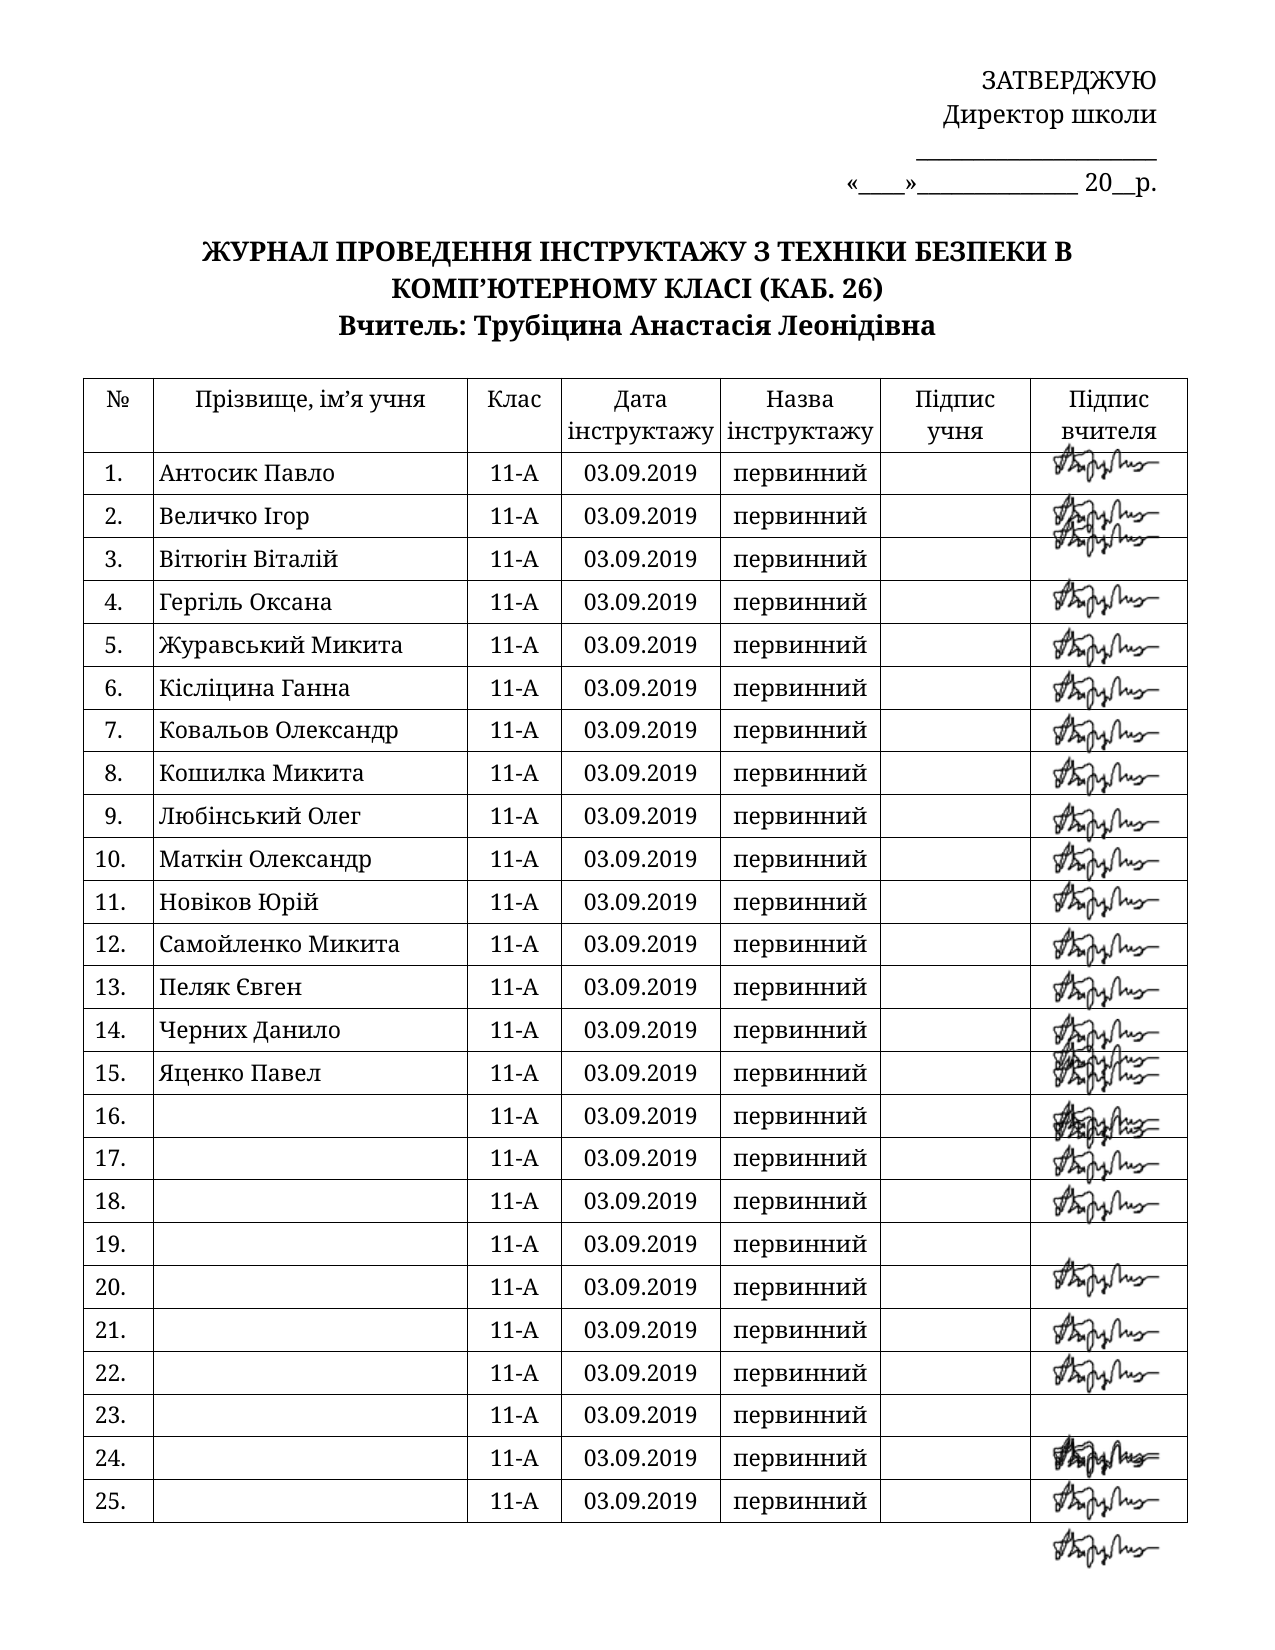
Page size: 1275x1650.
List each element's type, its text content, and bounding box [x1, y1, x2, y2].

table_cell [881, 453, 1030, 494]
table_cell 03.09.2019 [562, 1266, 720, 1308]
table_cell [84, 838, 153, 880]
table_cell [1164, 881, 1187, 922]
table_cell [1031, 924, 1048, 965]
table_cell [154, 1095, 467, 1137]
table_cell [1031, 1352, 1048, 1393]
table_cell [881, 1052, 1030, 1094]
table_cell 11-A [468, 1138, 561, 1179]
table_cell [881, 710, 1030, 751]
table_cell [84, 581, 153, 623]
table_cell [1164, 1052, 1187, 1094]
table_cell 11-A [468, 538, 561, 580]
table_cell [154, 1266, 467, 1308]
table_cell первинний [721, 1223, 880, 1265]
table_cell первинний [721, 1266, 880, 1308]
table_cell Ковальов Олександр [154, 710, 467, 751]
table_cell 03.09.2019 [562, 710, 720, 751]
table_cell первинний [721, 1395, 880, 1436]
table_cell [1031, 881, 1048, 922]
table_cell [84, 1052, 153, 1094]
table_cell первинний [721, 881, 880, 922]
table_cell [881, 624, 1030, 666]
table_cell первинний [721, 1009, 880, 1051]
table_cell Яценко Павел [154, 1052, 467, 1094]
text «____»______________ 20__р. [118, 165, 1157, 199]
table_cell 11-A [468, 453, 561, 494]
table_cell Любінський Олег [154, 795, 467, 837]
table_cell [1031, 538, 1187, 580]
table_header Прізвище, ім’я учня [154, 379, 467, 452]
table_cell 03.09.2019 [562, 838, 720, 880]
table_cell Новіков Юрій [154, 881, 467, 922]
table_cell 03.09.2019 [562, 795, 720, 837]
table_cell Гергіль Оксана [154, 581, 467, 623]
table_cell [154, 1437, 467, 1479]
table_cell [881, 752, 1030, 794]
table_cell первинний [721, 752, 880, 794]
table_cell [1164, 624, 1187, 666]
table_cell [1031, 1009, 1048, 1051]
table_cell 11-A [468, 1309, 561, 1351]
table_cell [881, 881, 1030, 922]
table_cell 11-A [468, 667, 561, 708]
table_cell [1031, 1437, 1048, 1479]
table_cell первинний [721, 1309, 880, 1351]
table_cell 03.09.2019 [562, 538, 720, 580]
table_cell 11-A [468, 1052, 561, 1094]
table_cell [1164, 1437, 1187, 1479]
table_cell [154, 1138, 467, 1179]
table_cell Вітюгін Віталій [154, 538, 467, 580]
table_cell [84, 924, 153, 965]
table_cell [1031, 667, 1048, 708]
text Директор школи [118, 97, 1157, 131]
table_cell 03.09.2019 [562, 495, 720, 537]
table_cell [881, 667, 1030, 708]
table_cell 03.09.2019 [562, 1052, 720, 1094]
table_cell 11-A [468, 710, 561, 751]
table_cell [881, 581, 1030, 623]
table_cell первинний [721, 795, 880, 837]
table_cell 11-A [468, 795, 561, 837]
table_cell [1031, 1138, 1048, 1179]
table_cell [1031, 1052, 1048, 1094]
table_header № [84, 379, 153, 452]
table_cell [881, 495, 1030, 537]
table_cell 11-A [468, 1437, 561, 1479]
table_cell [881, 1009, 1030, 1051]
table_cell первинний [721, 624, 880, 666]
table_cell Маткін Олександр [154, 838, 467, 880]
table_cell [1031, 1223, 1187, 1265]
table_cell [1031, 453, 1048, 494]
table_cell [1031, 1180, 1048, 1222]
picture [1048, 1427, 1164, 1577]
table_cell [881, 1480, 1030, 1522]
table_cell 03.09.2019 [562, 1009, 720, 1051]
table_cell [84, 667, 153, 708]
table_cell [84, 1395, 153, 1436]
table_cell [84, 752, 153, 794]
table_cell 11-A [468, 924, 561, 965]
table_cell [1031, 1395, 1187, 1436]
table_cell [84, 1180, 153, 1222]
table_cell [154, 1180, 467, 1222]
table_cell первинний [721, 924, 880, 965]
table_cell [1164, 1480, 1187, 1522]
table_cell [881, 1095, 1030, 1137]
table_cell [84, 1095, 153, 1137]
table_cell 03.09.2019 [562, 752, 720, 794]
table_cell 03.09.2019 [562, 1352, 720, 1393]
table_cell 11-A [468, 624, 561, 666]
table_cell [881, 924, 1030, 965]
table_cell первинний [721, 538, 880, 580]
table_cell первинний [721, 1352, 880, 1393]
table_cell [84, 1009, 153, 1051]
table_cell [1031, 966, 1048, 1008]
table_cell [1164, 1352, 1187, 1393]
table_cell первинний [721, 581, 880, 623]
table_cell [84, 881, 153, 922]
table_cell [84, 1352, 153, 1393]
table_cell Величко Ігор [154, 495, 467, 537]
table_cell [1164, 495, 1187, 537]
text Вчитель: Трубіцина Анастасія Леонідівна [118, 307, 1157, 343]
table_cell [1031, 795, 1048, 837]
picture [1048, 571, 1164, 1233]
table_cell [84, 1309, 153, 1351]
text ЗАТВЕРДЖУЮ [118, 62, 1157, 97]
table_cell [1164, 752, 1187, 794]
table_cell [1031, 1480, 1048, 1522]
table_cell [881, 1138, 1030, 1179]
table_cell [881, 1266, 1030, 1308]
table_cell 11-A [468, 581, 561, 623]
table_cell [84, 1223, 153, 1265]
table_cell [84, 1266, 153, 1308]
table_cell [881, 838, 1030, 880]
table_cell 11-A [468, 1395, 561, 1436]
table_cell [1031, 1309, 1048, 1351]
table_cell [1031, 710, 1048, 751]
table_cell [1031, 495, 1048, 537]
table_cell 03.09.2019 [562, 1395, 720, 1436]
table_cell [1031, 581, 1048, 623]
table_header Клас [468, 379, 561, 452]
table_cell [1031, 752, 1048, 794]
table_cell [84, 1138, 153, 1179]
table_cell 03.09.2019 [562, 1223, 720, 1265]
table_cell Кісліцина Ганна [154, 667, 467, 708]
table_cell [154, 1352, 467, 1393]
text _____________________ [118, 131, 1157, 165]
table_cell первинний [721, 1095, 880, 1137]
table_cell 03.09.2019 [562, 624, 720, 666]
table_cell Пеляк Євген [154, 966, 467, 1008]
table_cell 03.09.2019 [562, 581, 720, 623]
table_cell [1164, 1009, 1187, 1051]
table_cell [881, 1437, 1030, 1479]
table_cell [1164, 710, 1187, 751]
table_cell 11-A [468, 752, 561, 794]
table_cell [154, 1395, 467, 1436]
picture [1048, 1249, 1164, 1402]
table_cell 11-A [468, 838, 561, 880]
table_cell [84, 1480, 153, 1522]
table_header Назва інструктажу [721, 379, 880, 452]
picture [1048, 435, 1164, 566]
table_cell [1164, 453, 1187, 494]
table_cell первинний [721, 1052, 880, 1094]
table_cell Антосик Павло [154, 453, 467, 494]
table_cell первинний [721, 1437, 880, 1479]
table_cell первинний [721, 495, 880, 537]
table_cell [1164, 1095, 1187, 1137]
table_cell [154, 1480, 467, 1522]
table_cell [84, 966, 153, 1008]
table_cell 03.09.2019 [562, 1437, 720, 1479]
table_cell [1164, 966, 1187, 1008]
table_cell 11-A [468, 1480, 561, 1522]
table_cell [1031, 838, 1048, 880]
table_cell Кошилка Микита [154, 752, 467, 794]
table_cell 11-A [468, 1009, 561, 1051]
table_cell [881, 795, 1030, 837]
table_cell [1031, 1095, 1048, 1137]
table_cell [1164, 667, 1187, 708]
table_cell 03.09.2019 [562, 1095, 720, 1137]
table_cell 03.09.2019 [562, 966, 720, 1008]
table_cell первинний [721, 453, 880, 494]
table_cell 03.09.2019 [562, 1309, 720, 1351]
table_cell [1164, 924, 1187, 965]
table_cell [84, 710, 153, 751]
table_cell первинний [721, 667, 880, 708]
table_cell [84, 795, 153, 837]
table_cell первинний [721, 838, 880, 880]
table_cell [881, 1223, 1030, 1265]
table_cell [84, 538, 153, 580]
table_cell [84, 624, 153, 666]
table_cell первинний [721, 1138, 880, 1179]
table_cell [881, 1309, 1030, 1351]
table_cell [154, 1223, 467, 1265]
table_cell Самойленко Микита [154, 924, 467, 965]
table_cell 11-A [468, 1095, 561, 1137]
table_cell 11-A [468, 881, 561, 922]
table_header Підпис учня [881, 379, 1030, 452]
table_cell Черних Данило [154, 1009, 467, 1051]
table_cell 03.09.2019 [562, 667, 720, 708]
table_cell [84, 1437, 153, 1479]
table_cell [154, 1309, 467, 1351]
table_cell [1164, 1138, 1187, 1179]
table_cell 03.09.2019 [562, 1138, 720, 1179]
table_cell 11-A [468, 1180, 561, 1222]
table_cell 11-A [468, 1266, 561, 1308]
table_cell [1031, 624, 1048, 666]
table_cell 03.09.2019 [562, 1180, 720, 1222]
table_cell первинний [721, 1180, 880, 1222]
table_cell [1031, 1266, 1048, 1308]
table_cell [1164, 838, 1187, 880]
table_cell 03.09.2019 [562, 924, 720, 965]
table_cell 11-A [468, 1352, 561, 1393]
table_cell [881, 1395, 1030, 1436]
table_cell [1164, 795, 1187, 837]
table_cell [1164, 581, 1187, 623]
table_cell 03.09.2019 [562, 1480, 720, 1522]
table_cell 11-A [468, 495, 561, 537]
table_cell первинний [721, 966, 880, 1008]
table_cell [1164, 1180, 1187, 1222]
table_cell первинний [721, 710, 880, 751]
table_cell [881, 966, 1030, 1008]
table_cell [881, 538, 1030, 580]
text ЖУРНАЛ ПРОВЕДЕННЯ ІНСТРУКТАЖУ З ТЕХНІКИ БЕЗПЕКИ В КОМП’ЮТЕРНОМУ КЛАСІ (КАБ. 26) [118, 233, 1157, 307]
table_cell 03.09.2019 [562, 453, 720, 494]
table_cell 11-A [468, 966, 561, 1008]
table_cell 11-A [468, 1223, 561, 1265]
table_header Підпис вчителя [1031, 379, 1187, 452]
table_cell первинний [721, 1480, 880, 1522]
table_cell [881, 1180, 1030, 1222]
table_cell [881, 1352, 1030, 1393]
table_cell [1164, 1266, 1187, 1308]
table_cell Журавський Микита [154, 624, 467, 666]
table_cell [84, 495, 153, 537]
table_cell [1164, 1309, 1187, 1351]
table_cell 03.09.2019 [562, 881, 720, 922]
table_header Дата інструктажу [562, 379, 720, 452]
table_cell [84, 453, 153, 494]
